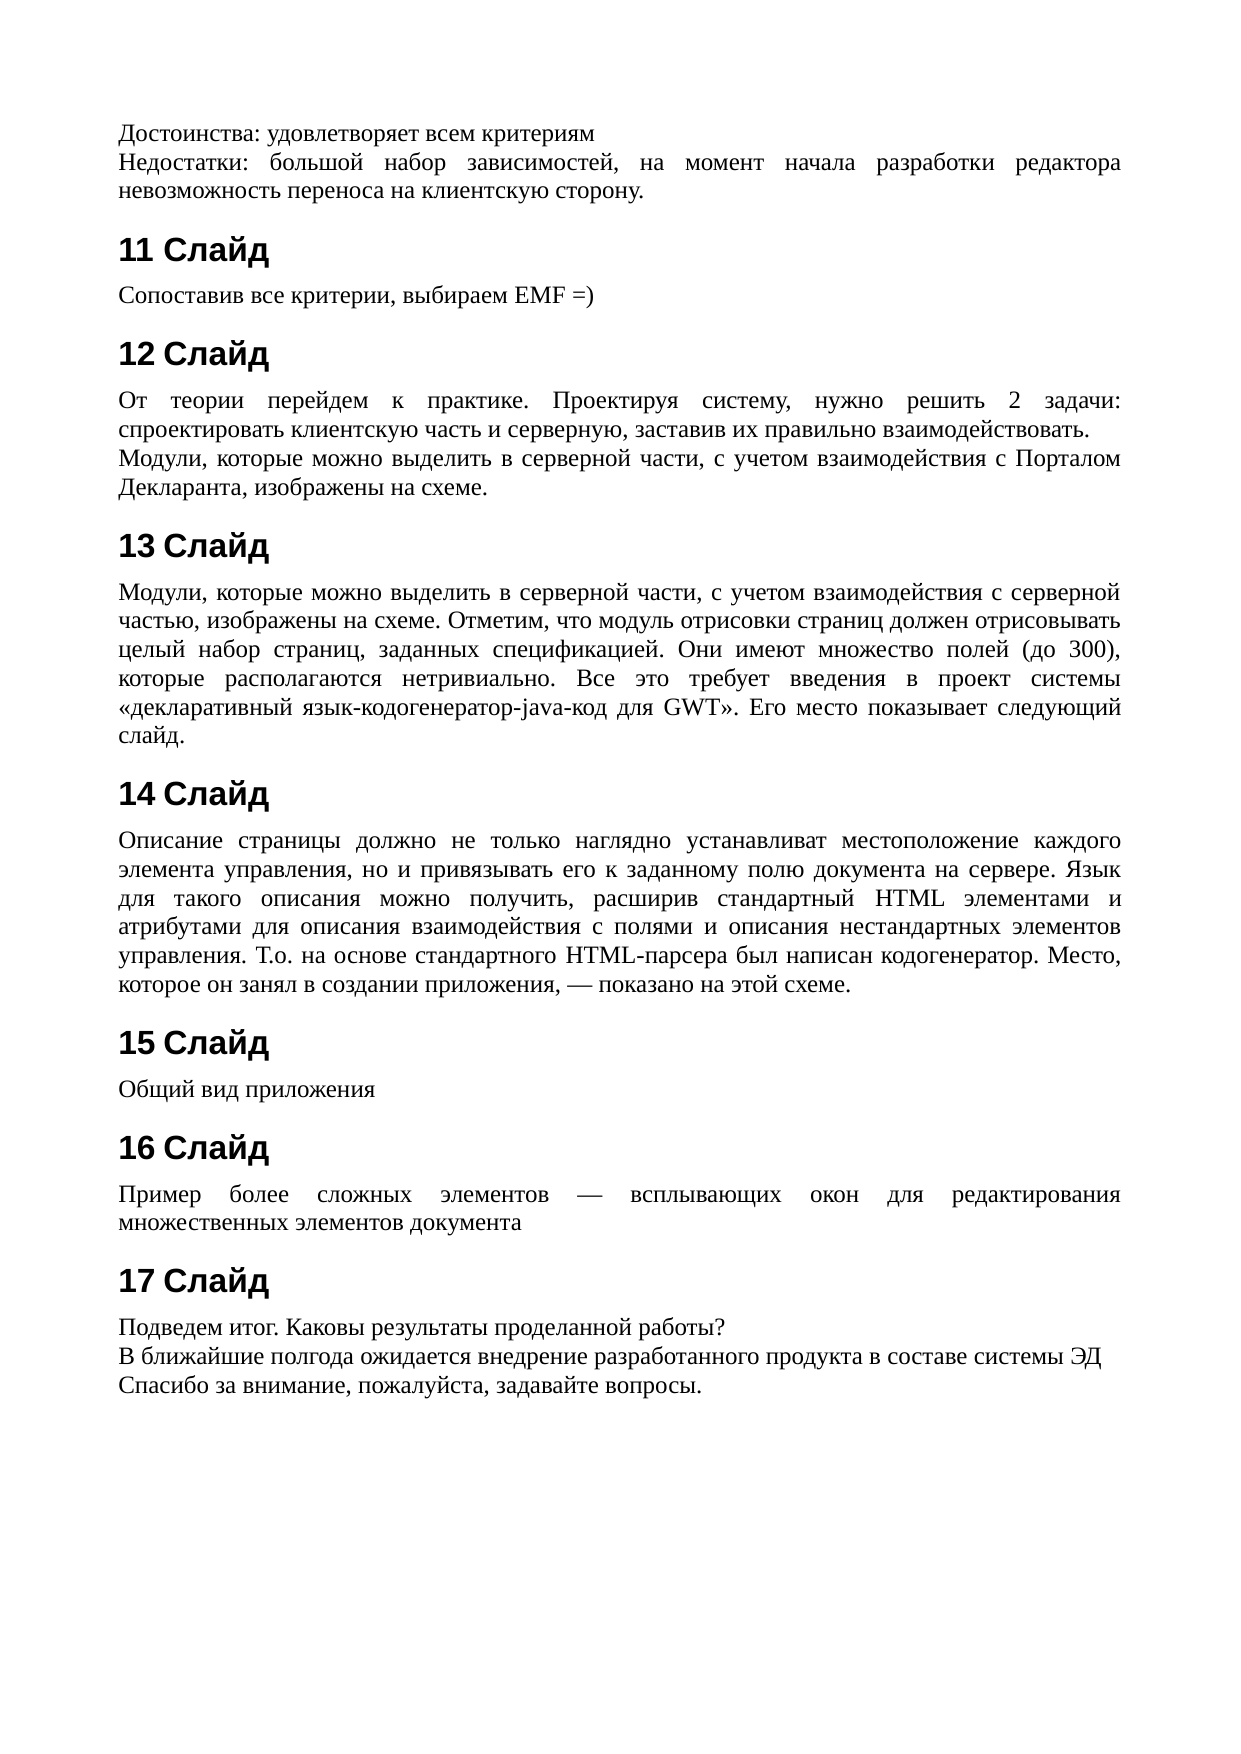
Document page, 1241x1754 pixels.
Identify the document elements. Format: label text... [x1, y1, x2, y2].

subtitle Слайд [118, 1261, 1122, 1300]
text Достоинства: удовлетворяет всем критериям [118, 118, 1122, 147]
text Сопоставив все критерии, выбираем EMF =) [118, 281, 1122, 309]
subtitle Слайд [118, 774, 1122, 813]
text Подведем итог. Каковы результаты проделанной работы? [118, 1312, 1122, 1341]
text Общий вид приложения [118, 1074, 1122, 1103]
subtitle Слайд [118, 1023, 1122, 1061]
text От теории перейдем к практике. Проектируя систему, нужно решить 2 задачи: спроектировать клиентскую часть и серверную, заставив их правильно взаимодействовать. [118, 385, 1122, 443]
text Пример более сложных элементов — всплывающих окон для редактирования множественных элементов документа [118, 1179, 1122, 1236]
text В ближайшие полгода ожидается внедрение разработанного продукта в составе системы ЭД [118, 1341, 1122, 1370]
subtitle Слайд [118, 334, 1122, 373]
text Спасибо за внимание, пожалуйста, задавайте вопросы. [118, 1370, 1122, 1399]
subtitle Слайд [118, 1128, 1122, 1166]
subtitle Слайд [118, 525, 1122, 564]
text Описание страницы должно не только наглядно устанавливат местоположение каждого элемента управления, но и привязывать его к заданному полю документа на сервере. Язык для такого описания можно получить, расширив стандартный HTML элементами и атрибутами для описания взаимодействия с полями и описания нестандартных элементов управления. Т.о. на основе стандартного HTML-парсера был написан кодогенератор. Место, которое он занял в создании приложения, — показано на этой схеме. [118, 825, 1122, 998]
subtitle Слайд [118, 229, 1122, 268]
text Модули, которые можно выделить в серверной части, с учетом взаимодействия с Порталом Декларанта, изображены на схеме. [118, 443, 1122, 500]
text Недостатки: большой набор зависимостей, на момент начала разработки редактора невозможность переноса на клиентскую сторону. [118, 147, 1122, 204]
text Модули, которые можно выделить в серверной части, с учетом взаимодействия с серверной частью, изображены на схеме. Отметим, что модуль отрисовки страниц должен отрисовывать целый набор страниц, заданных спецификацией. Они имеют множество полей (до 300), которые располагаются нетривиально. Все это требует введения в проект системы «декларативный язык-кодогенератор-java-код для GWT». Его место показывает следующий слайд. [118, 577, 1122, 749]
